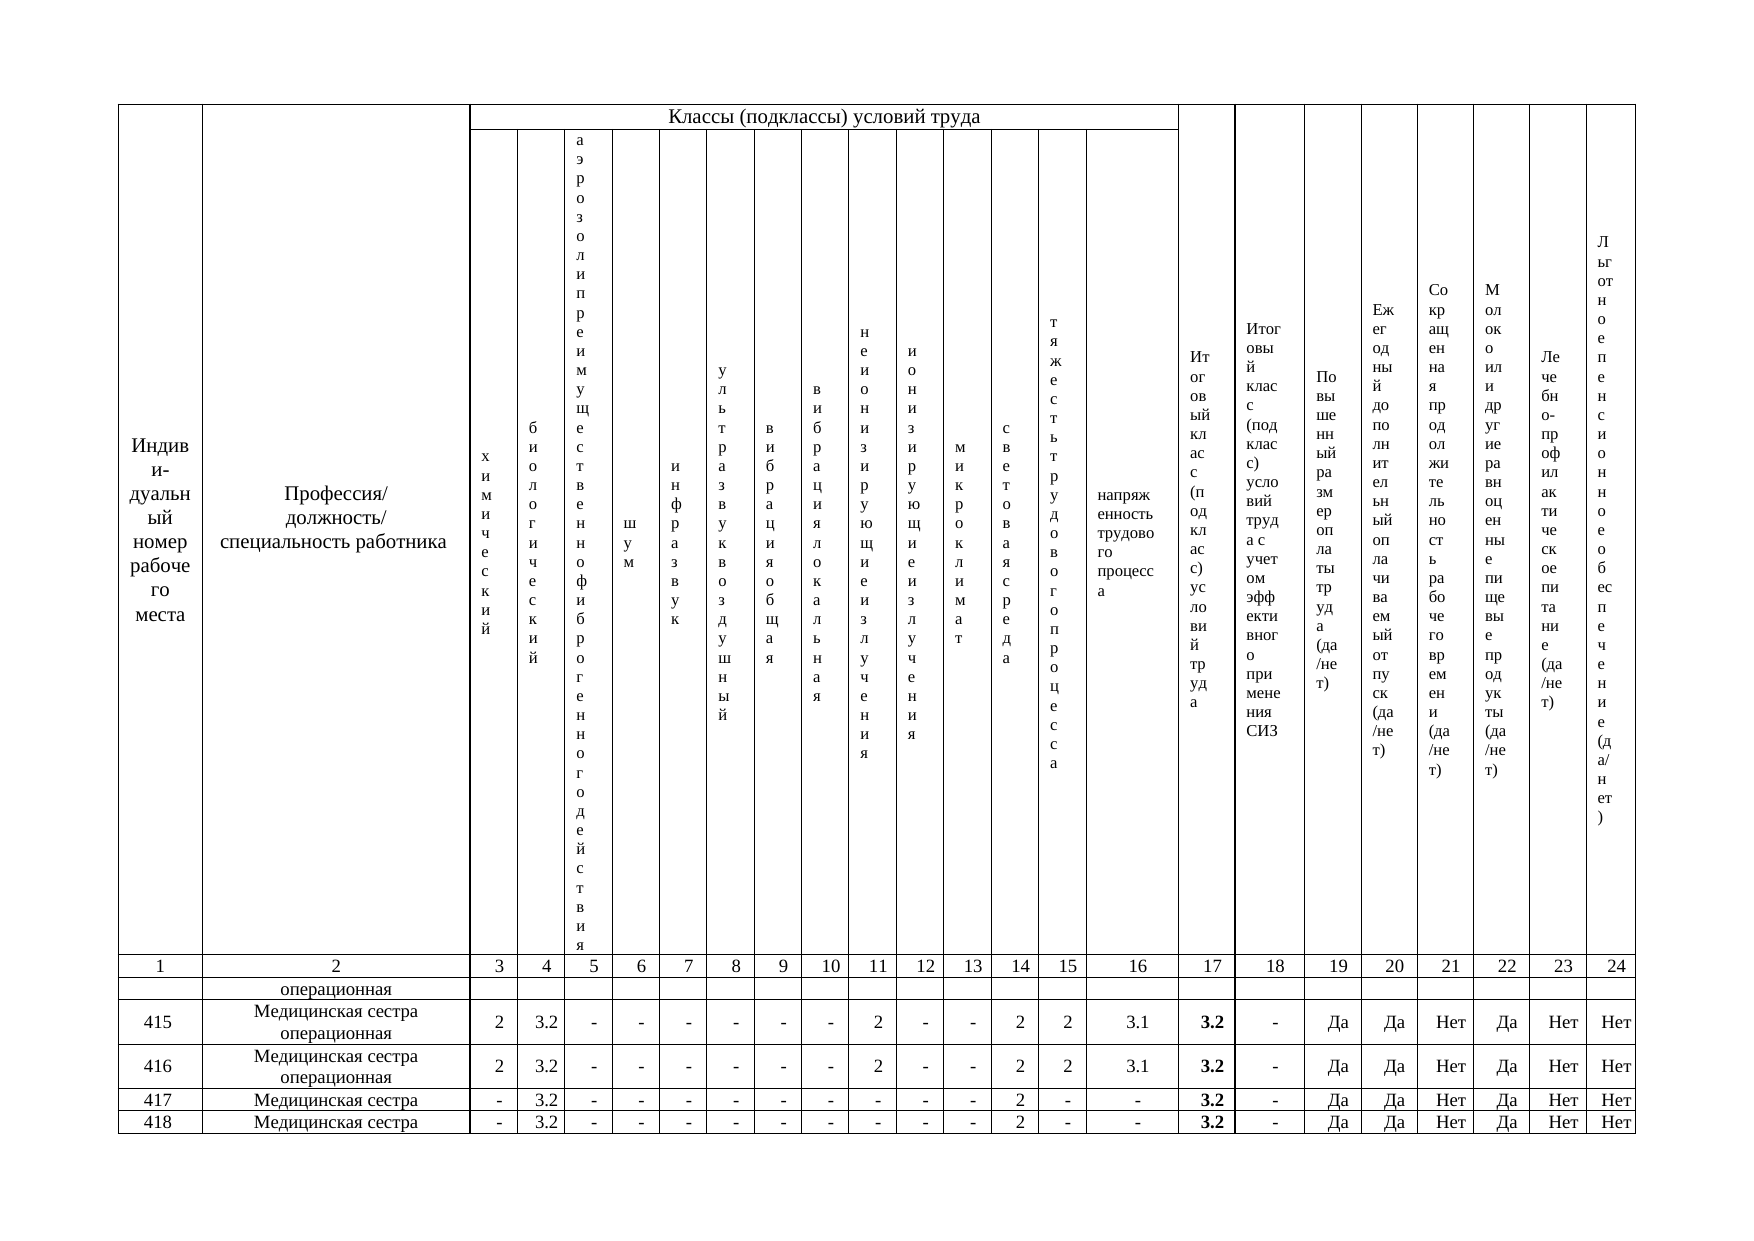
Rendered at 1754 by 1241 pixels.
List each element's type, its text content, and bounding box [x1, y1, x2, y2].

table_cell световая среда [992, 130, 1038, 954]
table_cell Да [1305, 1089, 1361, 1110]
table_cell [1362, 978, 1417, 999]
table_cell - [1236, 1089, 1304, 1110]
table_header Сокращенная продолжительность рабочего времени (да/нет) [1418, 105, 1473, 954]
table_cell - [802, 978, 848, 999]
table_cell Нет [1530, 1089, 1586, 1110]
table_cell - [802, 1111, 848, 1133]
table_cell - [897, 1000, 943, 1043]
table_cell 19 [1305, 955, 1361, 977]
table_cell вибрация локальная [802, 130, 848, 954]
table_header Лечебно-профилактическое питание (да/нет) [1530, 105, 1586, 954]
table_cell 2 [471, 1000, 517, 1043]
table_cell 5 [565, 955, 612, 977]
table_cell [1179, 978, 1234, 999]
table_header Профессия/ должность/ специальность работника [203, 105, 469, 954]
table_cell - [1236, 978, 1304, 999]
table_cell 18 [1236, 955, 1304, 977]
table_cell 3.2 [518, 1000, 564, 1043]
table_cell [992, 978, 1038, 999]
table_cell 3.1 [1087, 1000, 1178, 1043]
table_cell Да [1305, 1000, 1361, 1043]
table_cell 1 [119, 955, 202, 977]
table_cell - [707, 1000, 754, 1043]
table_cell Да [1474, 1000, 1529, 1043]
table_cell Нет [1418, 1111, 1473, 1133]
table_cell [1087, 978, 1178, 999]
table_cell - [707, 1089, 754, 1110]
table_cell 3 [471, 955, 517, 977]
table_header Классы (подклассы) условий труда [471, 105, 1178, 129]
table_cell напряженность трудового процесса [1087, 130, 1178, 954]
table_cell Да [1362, 1045, 1417, 1088]
table_cell ультразвук воздушный [707, 130, 754, 954]
table_cell 3.1 [1087, 1045, 1178, 1088]
table_cell 9 [755, 955, 801, 977]
table_cell 2 [992, 1089, 1038, 1110]
table_cell 2 [849, 1045, 896, 1088]
table_cell Медицинская сестра [203, 1089, 469, 1110]
table_cell - [1039, 1111, 1086, 1133]
table_cell Нет [1587, 1045, 1635, 1088]
table_cell - [802, 1089, 848, 1110]
table_cell ионизирующие излучения [897, 130, 943, 954]
table_cell химический [471, 130, 517, 954]
table_cell - [755, 978, 801, 999]
table_cell - [1236, 1000, 1304, 1043]
table_header Льготное пенсионное обеспечение (да/нет) [1587, 105, 1635, 954]
table_cell биологический [518, 130, 564, 954]
table_cell - [471, 1111, 517, 1133]
table_cell операционная [203, 978, 469, 999]
table_cell 23 [1530, 955, 1586, 977]
table_cell 416 [119, 1045, 202, 1088]
table_header Молоко или другие равноценные пищевые продукты (да/нет) [1474, 105, 1529, 954]
table_cell 2 [992, 1000, 1038, 1043]
table_cell 4 [518, 955, 564, 977]
table_cell - [565, 978, 612, 999]
table_cell - [707, 978, 754, 999]
table_cell [849, 978, 896, 999]
table_cell - [660, 1089, 706, 1110]
table_cell 3.2 [1179, 1089, 1234, 1110]
table_cell 11 [849, 955, 896, 977]
table_cell 415 [119, 1000, 202, 1043]
table_cell Нет [1587, 1111, 1635, 1133]
table_cell - [707, 1111, 754, 1133]
table_cell - [660, 1045, 706, 1088]
table_cell 16 [1087, 955, 1178, 977]
table_cell [1039, 978, 1086, 999]
table_cell 12 [897, 955, 943, 977]
table_cell неионизирующие излучения [849, 130, 896, 954]
table_cell вибрация общая [755, 130, 801, 954]
table_cell 10 [802, 955, 848, 977]
table_cell - [565, 1089, 612, 1110]
table_cell - [944, 1045, 991, 1088]
table_cell 14 [992, 955, 1038, 977]
table_header Итоговый класс (подкласс) условий труда с учетом эффективного применения СИЗ [1236, 105, 1304, 954]
table_cell - [613, 978, 659, 999]
table_cell Да [1474, 1089, 1529, 1110]
table_cell - [944, 1111, 991, 1133]
table_header Ежегодный дополнительный оплачиваемый отпуск (да/нет) [1362, 105, 1417, 954]
table_cell [1587, 978, 1635, 999]
table_cell - [755, 1111, 801, 1133]
table_cell - [944, 978, 991, 999]
table_cell 8 [707, 955, 754, 977]
table_cell - [1087, 1111, 1178, 1133]
table_cell 2 [471, 1045, 517, 1088]
table_cell 3.2 [518, 1045, 564, 1088]
table_cell 3.2 [518, 1089, 564, 1110]
table_header Индиви­дуальный номер рабочего места [119, 105, 202, 954]
table_cell - [471, 1089, 517, 1110]
table_cell 3.2 [1179, 1045, 1234, 1088]
table_cell Да [1305, 1111, 1361, 1133]
table_cell - [755, 1045, 801, 1088]
table_cell - [660, 1000, 706, 1043]
table_cell Да [1474, 1111, 1529, 1133]
table_cell - [897, 1111, 943, 1133]
table_cell 13 [944, 955, 991, 977]
table_cell 2 [1039, 1000, 1086, 1043]
table_cell - [660, 1111, 706, 1133]
table_cell [471, 978, 517, 999]
table_cell 417 [119, 1089, 202, 1110]
table_header Итоговый класс (подкласс) условий труда [1179, 105, 1234, 954]
table_cell - [613, 1089, 659, 1110]
table_cell - [849, 1089, 896, 1110]
table_cell 7 [660, 955, 706, 977]
table_cell - [802, 1045, 848, 1088]
table_cell - [1236, 1111, 1304, 1133]
table_cell - [660, 978, 706, 999]
table_cell - [565, 1045, 612, 1088]
table_cell Нет [1418, 1045, 1473, 1088]
table_cell [1530, 978, 1586, 999]
table_cell 2 [992, 1045, 1038, 1088]
table_cell - [755, 1000, 801, 1043]
table_cell 21 [1418, 955, 1473, 977]
table_cell 24 [1587, 955, 1635, 977]
table_cell Да [1305, 1045, 1361, 1088]
table_cell 20 [1362, 955, 1417, 977]
table_cell Нет [1530, 1045, 1586, 1088]
table_cell 15 [1039, 955, 1086, 977]
table_cell [1305, 978, 1361, 999]
table_cell [119, 978, 202, 999]
table_cell - [802, 1000, 848, 1043]
table_cell Нет [1418, 1089, 1473, 1110]
table_cell 3.2 [518, 1111, 564, 1133]
table_cell Нет [1587, 1089, 1635, 1110]
table_cell - [565, 1000, 612, 1043]
table_cell 6 [613, 955, 659, 977]
table_cell - [944, 1089, 991, 1110]
table_cell [518, 978, 564, 999]
table_cell Медицинская сестра операционная [203, 1045, 469, 1088]
table_cell - [707, 1045, 754, 1088]
table_cell 418 [119, 1111, 202, 1133]
table_cell 3.2 [1179, 1000, 1234, 1043]
table_cell Нет [1530, 1000, 1586, 1043]
table_cell 2 [992, 1111, 1038, 1133]
table_cell - [613, 1111, 659, 1133]
table_cell - [1236, 1045, 1304, 1088]
table_cell инфразвук [660, 130, 706, 954]
table_cell 3.2 [1179, 1111, 1234, 1133]
table_cell [1474, 978, 1529, 999]
table_cell 2 [1039, 1045, 1086, 1088]
table_cell 17 [1179, 955, 1234, 977]
table_cell 22 [1474, 955, 1529, 977]
table_cell - [897, 1045, 943, 1088]
table_cell - [1087, 1089, 1178, 1110]
table_cell [1418, 978, 1473, 999]
table_cell Нет [1587, 1000, 1635, 1043]
table_cell Да [1362, 1089, 1417, 1110]
table_cell Да [1362, 1000, 1417, 1043]
table_cell - [1039, 1089, 1086, 1110]
table_cell 2 [849, 1000, 896, 1043]
table_cell Нет [1418, 1000, 1473, 1043]
table_cell - [613, 1045, 659, 1088]
table_cell - [565, 1111, 612, 1133]
table_cell - [755, 1089, 801, 1110]
table_cell - [897, 1089, 943, 1110]
table_cell Медицинская сестра операционная [203, 1000, 469, 1043]
table_cell 2 [203, 955, 469, 977]
table_cell Да [1474, 1045, 1529, 1088]
table_cell микроклимат [944, 130, 991, 954]
table_cell Да [1362, 1111, 1417, 1133]
table_cell - [944, 1000, 991, 1043]
table_cell - [897, 978, 943, 999]
table_cell шум [613, 130, 659, 954]
table_header Повышенный размер оплаты труда (да/нет) [1305, 105, 1361, 954]
table_cell аэрозоли преимущественно фиброгенного действия [565, 130, 612, 954]
table_cell Медицинская сестра [203, 1111, 469, 1133]
table_cell тяжесть трудового процесса [1039, 130, 1086, 954]
table_cell - [849, 1111, 896, 1133]
table_cell Нет [1530, 1111, 1586, 1133]
table_cell - [613, 1000, 659, 1043]
